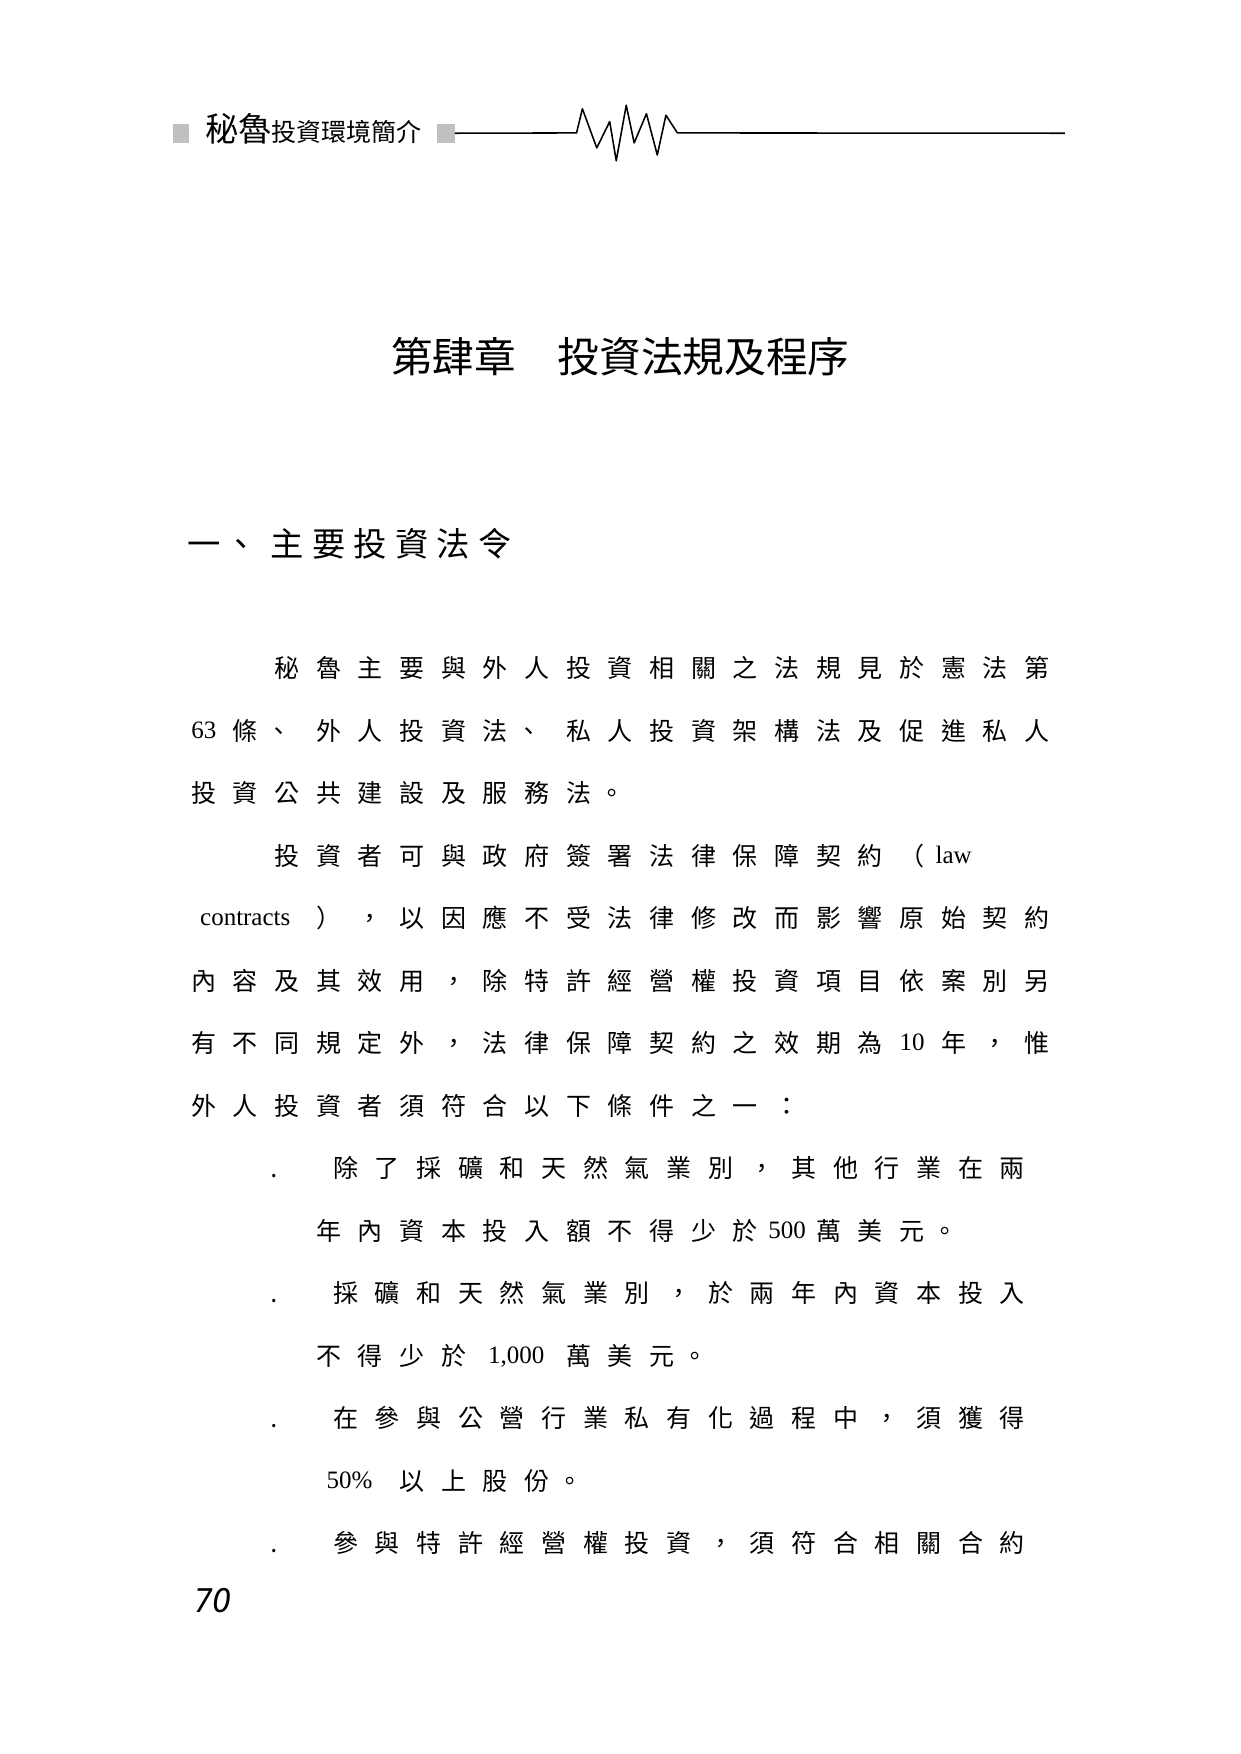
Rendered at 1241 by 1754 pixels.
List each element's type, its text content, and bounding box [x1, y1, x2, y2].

text ․ 參與特許經營權投資，須符合相關合約 [227, 1500, 1058, 1563]
text ․ 除了採礦和天然氣業別，其他行業在兩年內資本投入額不得少於500萬美元。 [227, 1125, 1058, 1250]
text 一、主要投資法令 [183, 500, 1058, 563]
text 第肆章 投資法規及程序 [183, 313, 1058, 375]
text 秘魯主要與外人投資相關之法規見於憲法第63條、外人投資法、私人投資架構法及促進私人投資公共建設及服務法。 [183, 625, 1058, 813]
text ․ 在參與公營行業私有化過程中，須獲得50%以上股份。 [227, 1375, 1058, 1500]
text 投資者可與政府簽署法律保障契約（law contracts），以因應不受法律修改而影響原始契約內容及其效用，除特許經營權投資項目依案別另有不同規定外，法律保障契約之效期為10年，惟外人投資者須符合以下條件之一： [183, 813, 1058, 1125]
text ․ 採礦和天然氣業別，於兩年內資本投入不得少於1,000萬美元。 [227, 1250, 1058, 1375]
